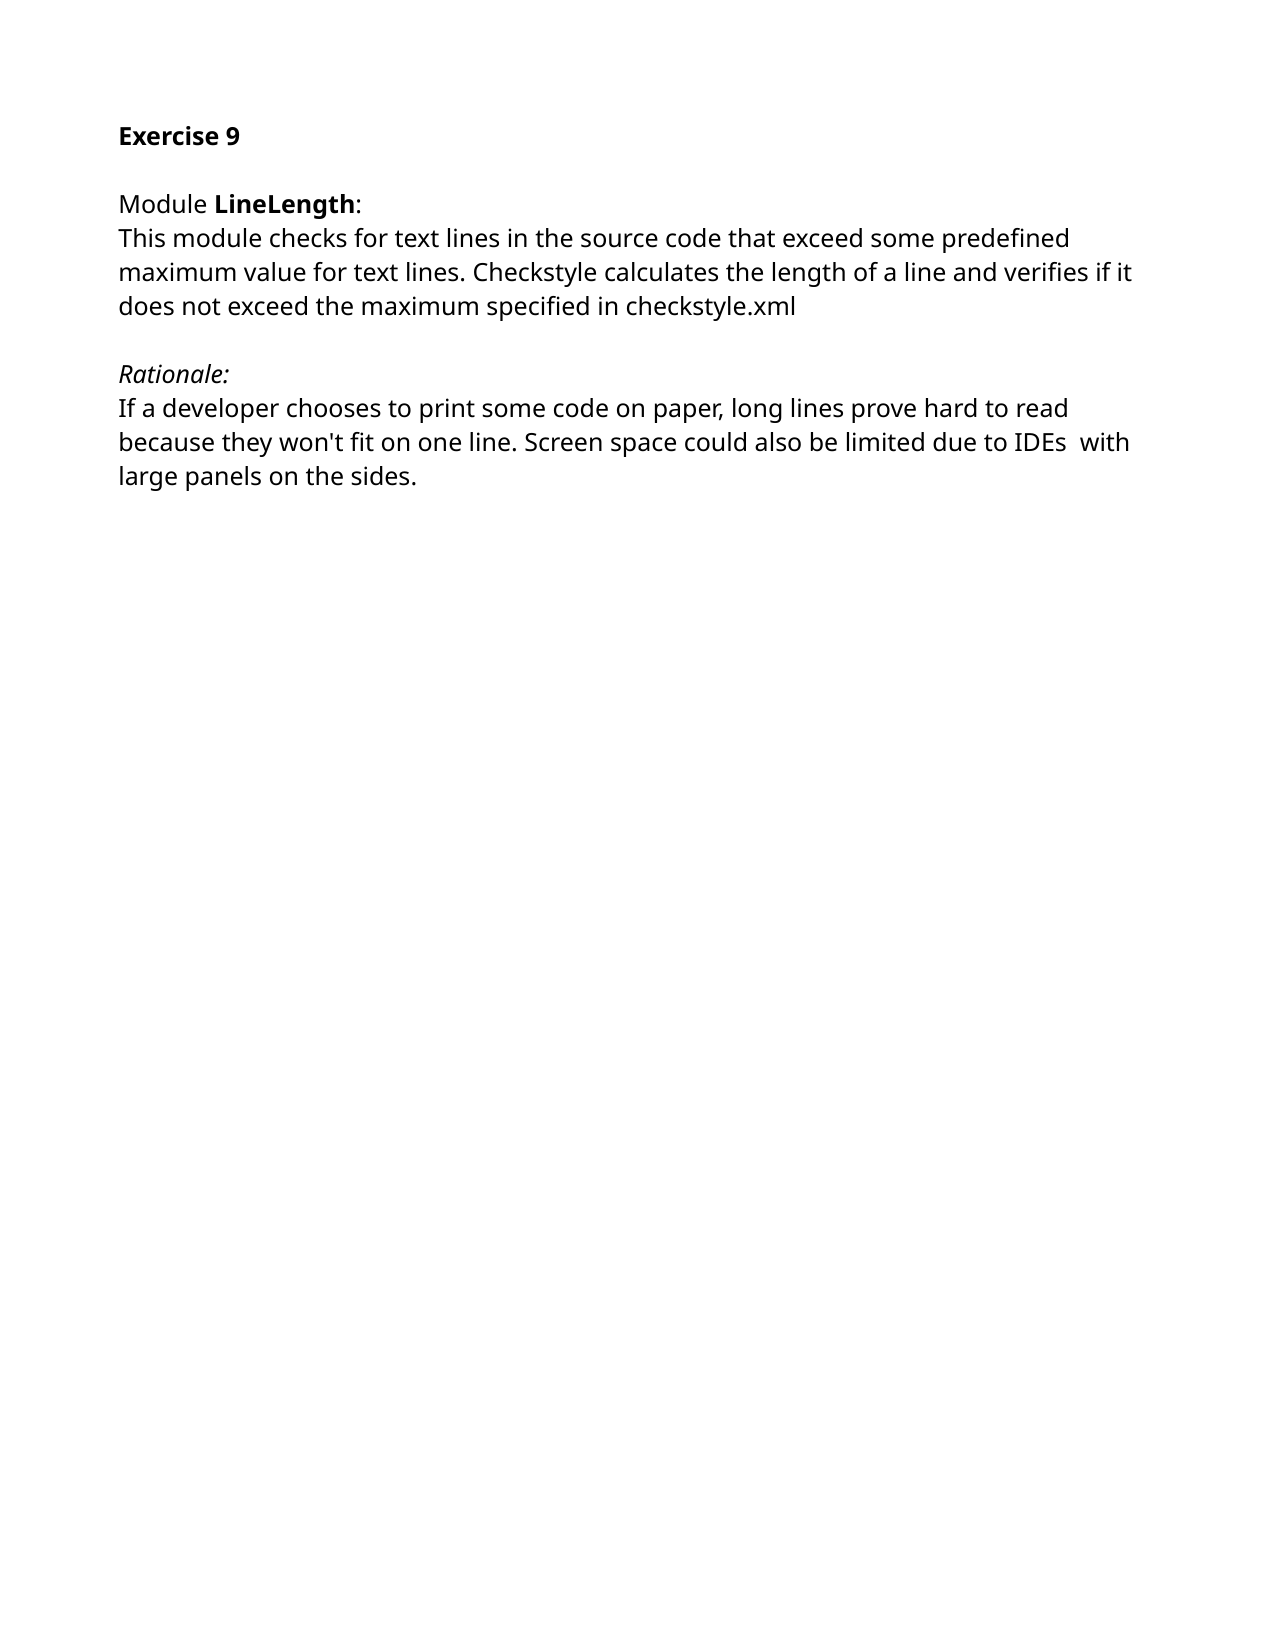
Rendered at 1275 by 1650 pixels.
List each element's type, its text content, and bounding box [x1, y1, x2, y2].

text Exercise 9 [118, 118, 1157, 152]
text If a developer chooses to print some code on paper, long lines prove hard to read because they won't fit on one line. Screen space could also be limited due to IDEs with large panels on the sides. [118, 391, 1157, 493]
text Module LineLength: [118, 186, 1157, 220]
text This module checks for text lines in the source code that exceed some predefined maximum value for text lines. Checkstyle calculates the length of a line and verifies if it does not exceed the maximum specified in checkstyle.xml [118, 220, 1157, 322]
text Rationale: [118, 357, 1157, 391]
